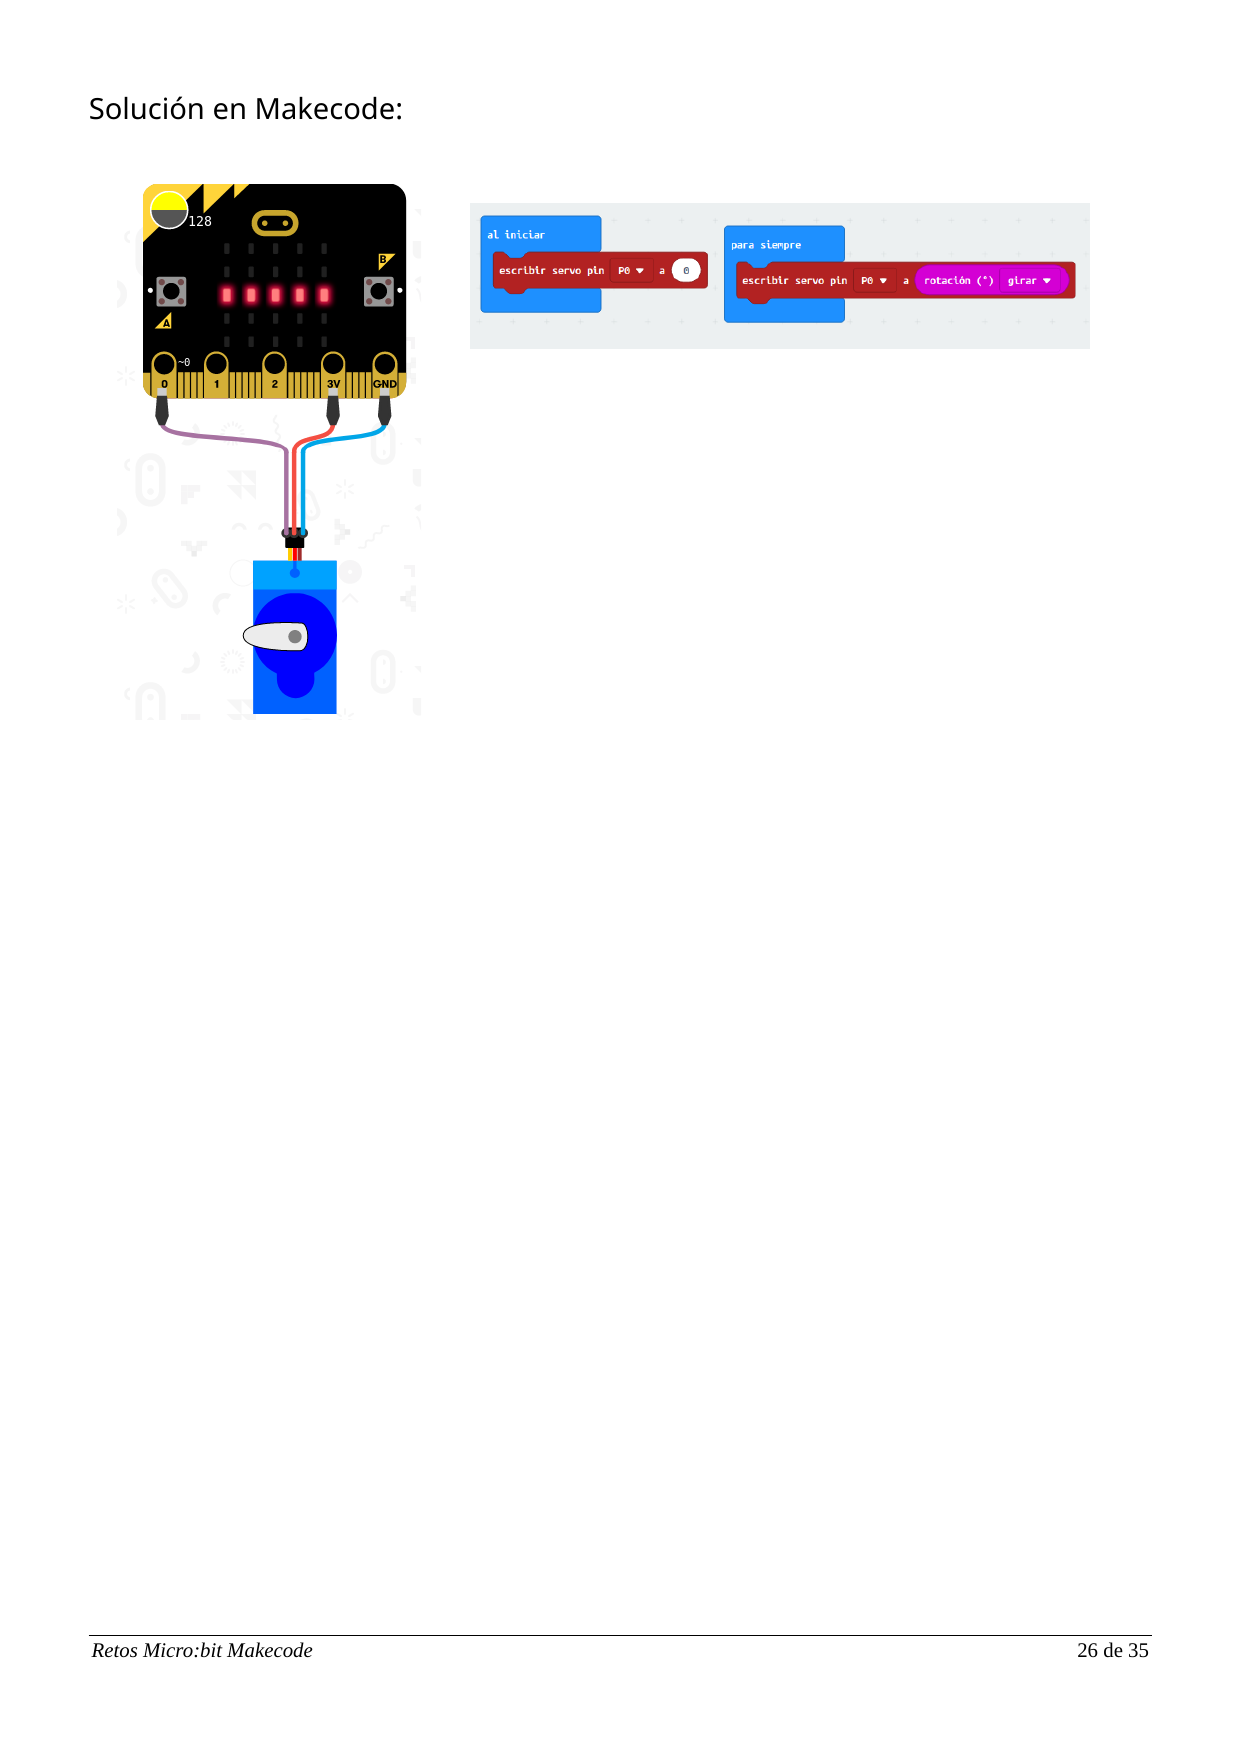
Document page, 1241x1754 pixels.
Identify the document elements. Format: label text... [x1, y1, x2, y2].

picture [117, 175, 422, 720]
subtitle Solución en Makecode: [88, 88, 1152, 128]
picture [470, 203, 1090, 349]
